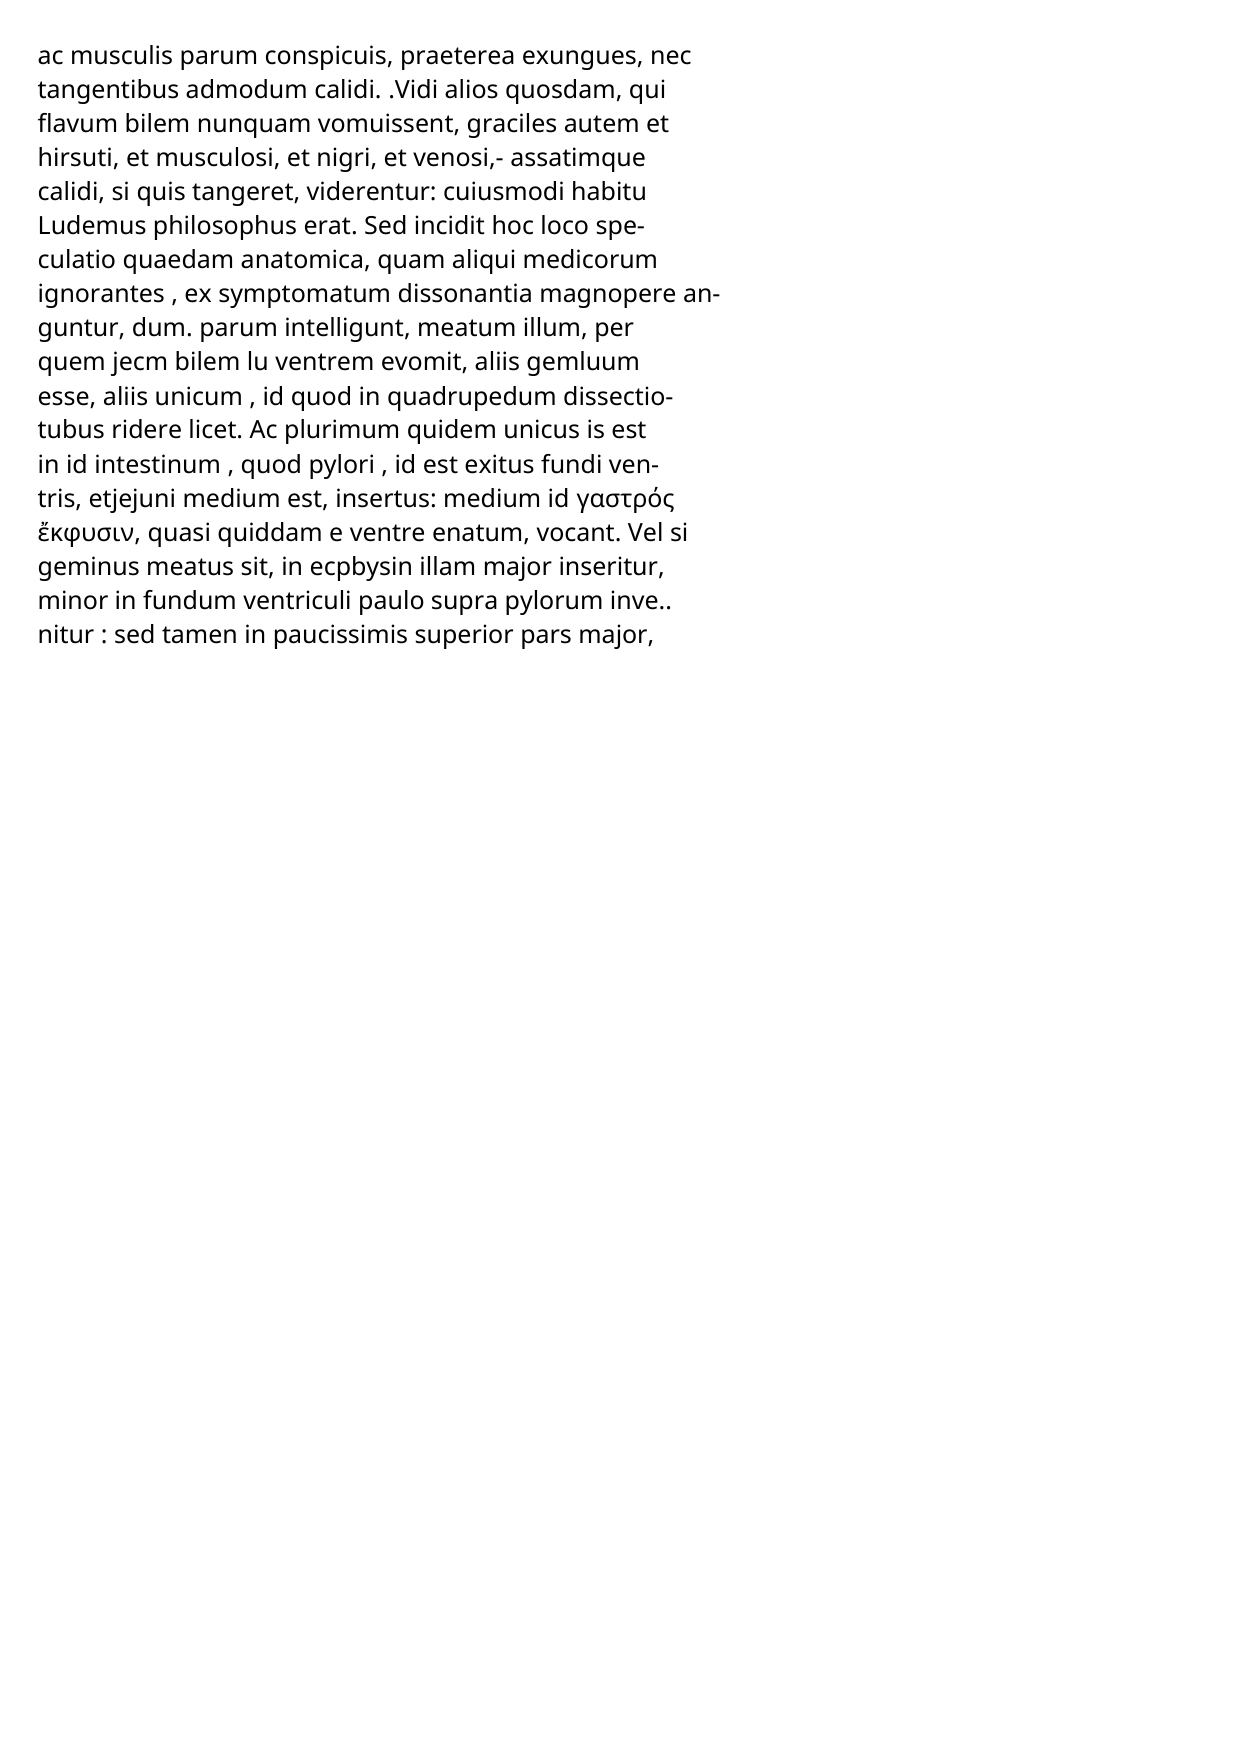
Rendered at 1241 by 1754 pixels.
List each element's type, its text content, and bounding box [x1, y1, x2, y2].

text ac musculis parum conspicuis, praeterea exungues, nec tangentibus admodum calidi. .Vidi alios quosdam, qui flavum bilem nunquam vomuissent, graciles autem et hirsuti, et musculosi, et nigri, et venosi,- assatimque calidi, si quis tangeret, viderentur: cuiusmodi habitu Ludemus philosophus erat. Sed incidit hoc loco spe- culatio quaedam anatomica, quam aliqui medicorum ignorantes , ex symptomatum dissonantia magnopere an- guntur, dum. parum intelligunt, meatum illum, per quem jecm bilem lu ventrem evomit, aliis gemluum esse, aliis unicum , id quod in quadrupedum dissectio- tubus ridere licet. Ac plurimum quidem unicus is est in id intestinum , quod pylori , id est exitus fundi ven- tris, etjejuni medium est, insertus: medium id γαστρός ἔκφυσιν, quasi quiddam e ventre enatum, vocant. Vel si geminus meatus sit, in ecpbysin illam major inseritur, minor in fundum ventriculi paulo supra pylorum inve.. nitur : sed tamen in paucissimis superior pars major, [37, 37, 1203, 651]
